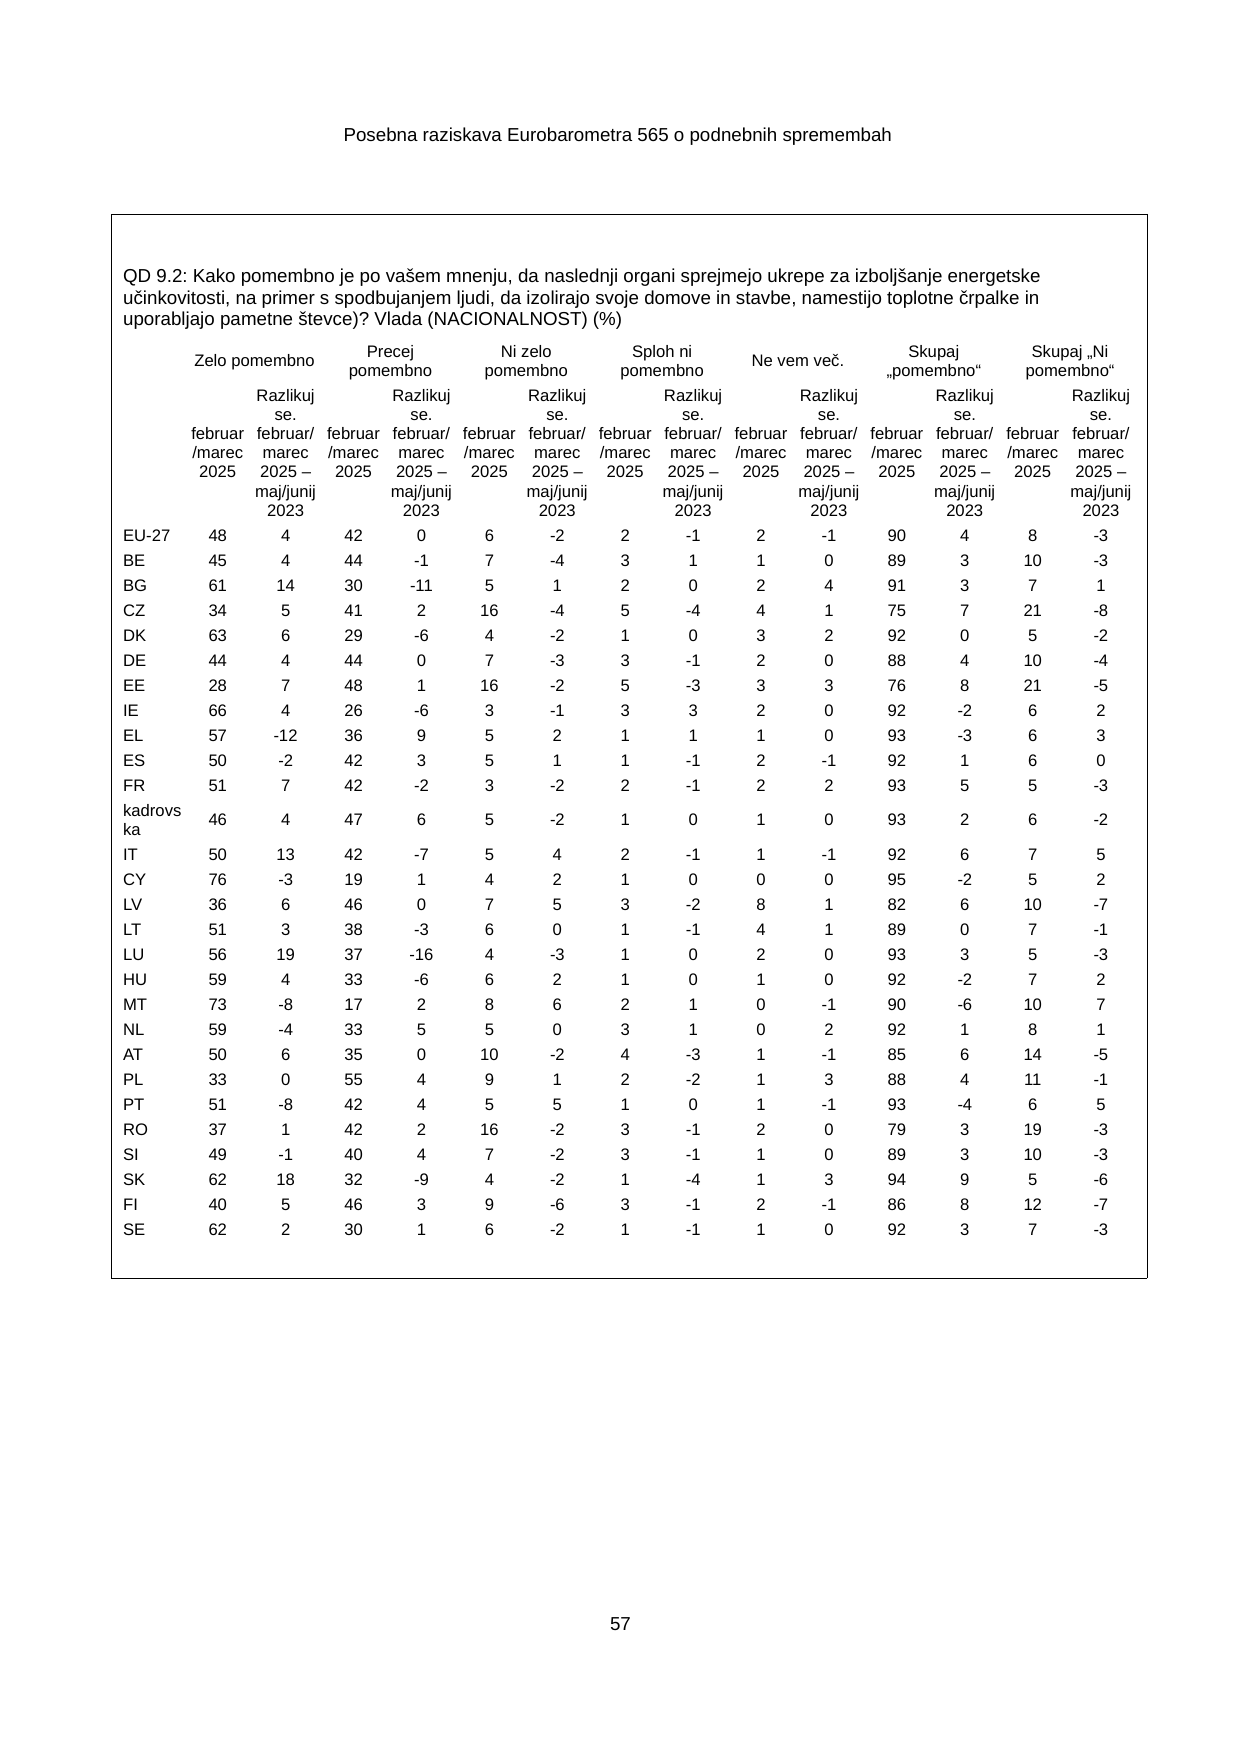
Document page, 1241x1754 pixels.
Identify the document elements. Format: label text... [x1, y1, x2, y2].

table_cell CZ [120, 598, 186, 623]
table_cell 10 [1001, 992, 1063, 1017]
table_cell -1 [792, 1092, 866, 1117]
table_cell 3 [594, 1117, 656, 1142]
table_cell 9 [458, 1192, 520, 1217]
table_cell 4 [384, 1092, 458, 1117]
table_cell 5 [458, 798, 520, 842]
table_cell 7 [458, 1142, 520, 1167]
table_cell 1 [730, 723, 792, 748]
table_cell 33 [186, 1067, 248, 1092]
table_cell 2 [520, 867, 594, 892]
table_cell 1 [384, 1217, 458, 1242]
table_cell Ni zelo pomembno [458, 339, 594, 383]
table_cell 3 [928, 1217, 1001, 1242]
table_cell -6 [1064, 1167, 1138, 1192]
table_cell 6 [928, 1042, 1001, 1067]
table_cell 2 [730, 648, 792, 673]
table_cell -3 [249, 867, 322, 892]
table_cell 42 [322, 842, 384, 867]
table_cell -4 [928, 1092, 1001, 1117]
table_cell 1 [520, 1067, 594, 1092]
table_cell 30 [322, 573, 384, 598]
table_cell 6 [520, 992, 594, 1017]
table_cell 44 [322, 548, 384, 573]
table_cell 3 [594, 1142, 656, 1167]
table_cell 0 [730, 1017, 792, 1042]
table_cell -2 [656, 1067, 730, 1092]
table_cell -2 [520, 798, 594, 842]
table_cell -3 [520, 648, 594, 673]
table_cell 3 [928, 1117, 1001, 1142]
table_cell BE [120, 548, 186, 573]
table_cell LU [120, 942, 186, 967]
table_cell 5 [249, 598, 322, 623]
table_cell 1 [656, 1017, 730, 1042]
table_cell 5 [1001, 623, 1063, 648]
table_cell 88 [866, 648, 928, 673]
table_cell SE [120, 1217, 186, 1242]
table_cell 0 [384, 892, 458, 917]
table_cell 7 [458, 548, 520, 573]
table_cell -6 [384, 698, 458, 723]
table_cell 2 [594, 842, 656, 867]
table_cell 7 [458, 892, 520, 917]
table_cell -2 [928, 867, 1001, 892]
table_cell 2 [730, 748, 792, 773]
table_cell 1 [1064, 573, 1138, 598]
table_cell 21 [1001, 598, 1063, 623]
table_cell 5 [249, 1192, 322, 1217]
table_cell 3 [730, 623, 792, 648]
table_cell -3 [656, 1042, 730, 1067]
table_cell 5 [1001, 867, 1063, 892]
table_cell -2 [520, 773, 594, 798]
table_cell -2 [520, 623, 594, 648]
table_cell Razlikuj se. februar/marec 2025 – maj/junij 2023 [1064, 383, 1138, 523]
table_cell 10 [1001, 548, 1063, 573]
table_cell 7 [1001, 1217, 1063, 1242]
table_cell 1 [792, 917, 866, 942]
table_cell 6 [458, 967, 520, 992]
table_cell 3 [928, 1142, 1001, 1167]
table_cell 61 [186, 573, 248, 598]
table_cell 28 [186, 673, 248, 698]
table_cell -4 [1064, 648, 1138, 673]
table_cell 86 [866, 1192, 928, 1217]
table_cell 0 [792, 1117, 866, 1142]
table_cell 8 [928, 1192, 1001, 1217]
table_cell -1 [656, 648, 730, 673]
table_cell -16 [384, 942, 458, 967]
table_cell 41 [322, 598, 384, 623]
table_cell -4 [656, 1167, 730, 1192]
table_cell 4 [458, 1167, 520, 1192]
table_cell februar/marec 2025 [322, 383, 384, 523]
table_cell -1 [656, 1217, 730, 1242]
table_cell 62 [186, 1167, 248, 1192]
table_cell -1 [656, 773, 730, 798]
table_cell -3 [1064, 1117, 1138, 1142]
table_cell 19 [322, 867, 384, 892]
table_cell februar/marec 2025 [866, 383, 928, 523]
table_cell 7 [1064, 992, 1138, 1017]
table_cell 0 [928, 917, 1001, 942]
table_cell 42 [322, 748, 384, 773]
table_cell IT [120, 842, 186, 867]
table_cell MT [120, 992, 186, 1017]
table_cell Skupaj „pomembno“ [866, 339, 1001, 383]
table_cell 4 [520, 842, 594, 867]
table_cell 1 [730, 1142, 792, 1167]
table_cell -5 [1064, 673, 1138, 698]
table_cell FI [120, 1192, 186, 1217]
table_cell 92 [866, 1217, 928, 1242]
table_cell -2 [520, 1117, 594, 1142]
table_cell 11 [1001, 1067, 1063, 1092]
table_cell -8 [1064, 598, 1138, 623]
table_cell Razlikuj se. februar/marec 2025 – maj/junij 2023 [520, 383, 594, 523]
table_cell EL [120, 723, 186, 748]
table_cell 6 [1001, 723, 1063, 748]
table_cell 37 [322, 942, 384, 967]
table_cell 3 [594, 1017, 656, 1042]
table_cell 33 [322, 1017, 384, 1042]
table_cell 0 [730, 867, 792, 892]
table_cell 5 [1001, 942, 1063, 967]
table_cell 90 [866, 992, 928, 1017]
table_cell 8 [458, 992, 520, 1017]
table_cell 1 [656, 723, 730, 748]
table_cell CY [120, 867, 186, 892]
table_cell 42 [322, 1117, 384, 1142]
table_cell 6 [1001, 1092, 1063, 1117]
table_cell 92 [866, 623, 928, 648]
table_cell 1 [520, 748, 594, 773]
table_cell februar/marec 2025 [1001, 383, 1063, 523]
table_cell 3 [792, 1167, 866, 1192]
table_cell -3 [520, 942, 594, 967]
table_cell 85 [866, 1042, 928, 1067]
table_cell 45 [186, 548, 248, 573]
table_cell 1 [594, 623, 656, 648]
table_cell -4 [249, 1017, 322, 1042]
table_cell 6 [1001, 798, 1063, 842]
table_cell 3 [928, 942, 1001, 967]
table_cell 50 [186, 842, 248, 867]
table_cell 4 [249, 698, 322, 723]
table_cell 42 [322, 1092, 384, 1117]
table_cell 1 [594, 1092, 656, 1117]
table_cell 3 [384, 748, 458, 773]
table_cell 1 [730, 967, 792, 992]
table_cell 40 [186, 1192, 248, 1217]
table_cell 0 [792, 967, 866, 992]
table_cell 5 [1064, 1092, 1138, 1117]
table_cell 48 [186, 523, 248, 548]
table_cell 0 [792, 867, 866, 892]
table_cell 91 [866, 573, 928, 598]
table_cell 2 [594, 573, 656, 598]
table_cell EU-27 [120, 523, 186, 548]
table_cell 2 [384, 992, 458, 1017]
table_cell 12 [1001, 1192, 1063, 1217]
table_cell LT [120, 917, 186, 942]
table_cell 89 [866, 917, 928, 942]
table_cell -3 [384, 917, 458, 942]
table_cell 2 [730, 523, 792, 548]
table_cell 2 [249, 1217, 322, 1242]
table_cell 50 [186, 748, 248, 773]
table_cell 49 [186, 1142, 248, 1167]
table_cell 6 [928, 842, 1001, 867]
table_cell Precej pomembno [322, 339, 458, 383]
table_cell 79 [866, 1117, 928, 1142]
table_cell 10 [1001, 648, 1063, 673]
table_cell 89 [866, 1142, 928, 1167]
table_cell -2 [1064, 623, 1138, 648]
table_cell 1 [594, 967, 656, 992]
table_cell -6 [928, 992, 1001, 1017]
table_cell 1 [594, 867, 656, 892]
table_cell 16 [458, 1117, 520, 1142]
table_cell 3 [384, 1192, 458, 1217]
table_cell 6 [458, 1217, 520, 1242]
table_cell -2 [928, 967, 1001, 992]
table_cell -1 [792, 992, 866, 1017]
table_cell 5 [520, 892, 594, 917]
table_cell 2 [730, 773, 792, 798]
table_cell 2 [730, 698, 792, 723]
table_cell 48 [322, 673, 384, 698]
table_cell 66 [186, 698, 248, 723]
table_cell 1 [730, 548, 792, 573]
table_cell 9 [928, 1167, 1001, 1192]
table_cell -6 [520, 1192, 594, 1217]
table_cell 35 [322, 1042, 384, 1067]
table_cell 6 [384, 798, 458, 842]
table_cell 0 [656, 1092, 730, 1117]
table_cell 1 [520, 573, 594, 598]
table_cell -12 [249, 723, 322, 748]
table_cell 1 [730, 1217, 792, 1242]
table_cell -2 [520, 523, 594, 548]
table_cell 37 [186, 1117, 248, 1142]
table_cell 9 [458, 1067, 520, 1092]
table_cell -4 [520, 598, 594, 623]
table_cell -7 [1064, 892, 1138, 917]
table_cell 2 [594, 523, 656, 548]
table_cell SI [120, 1142, 186, 1167]
table_cell 59 [186, 967, 248, 992]
table_cell -1 [520, 698, 594, 723]
table_cell 1 [792, 892, 866, 917]
table_cell 2 [730, 1192, 792, 1217]
table_cell 5 [384, 1017, 458, 1042]
table_cell 29 [322, 623, 384, 648]
table_cell 21 [1001, 673, 1063, 698]
table_cell Razlikuj se. februar/marec 2025 – maj/junij 2023 [249, 383, 322, 523]
table_cell AT [120, 1042, 186, 1067]
table_cell 0 [792, 798, 866, 842]
table_cell 4 [594, 1042, 656, 1067]
table_cell 1 [594, 798, 656, 842]
table_cell Razlikuj se. februar/marec 2025 – maj/junij 2023 [928, 383, 1001, 523]
table_cell DE [120, 648, 186, 673]
table_cell 30 [322, 1217, 384, 1242]
table_cell 94 [866, 1167, 928, 1192]
table_cell 8 [1001, 1017, 1063, 1042]
table_cell -2 [249, 748, 322, 773]
table_cell -2 [1064, 798, 1138, 842]
table_cell 7 [1001, 573, 1063, 598]
table_cell 1 [928, 748, 1001, 773]
table_cell 2 [384, 1117, 458, 1142]
table_cell februar/marec 2025 [186, 383, 248, 523]
table_cell 17 [322, 992, 384, 1017]
table_cell 7 [249, 673, 322, 698]
table_cell -1 [1064, 1067, 1138, 1092]
table_cell kadrovska [120, 798, 186, 842]
table_cell 36 [186, 892, 248, 917]
table_cell februar/marec 2025 [730, 383, 792, 523]
table_cell 5 [594, 673, 656, 698]
table_cell -3 [928, 723, 1001, 748]
table_cell 0 [520, 1017, 594, 1042]
table_cell 7 [1001, 967, 1063, 992]
table_cell 6 [458, 523, 520, 548]
table_cell 4 [249, 548, 322, 573]
table_cell 50 [186, 1042, 248, 1067]
table_cell 40 [322, 1142, 384, 1167]
table_cell 0 [384, 1042, 458, 1067]
table_cell -4 [520, 548, 594, 573]
table_cell -1 [792, 842, 866, 867]
table_cell Razlikuj se. februar/marec 2025 – maj/junij 2023 [656, 383, 730, 523]
table_cell 0 [656, 573, 730, 598]
table_cell -1 [384, 548, 458, 573]
table_cell SK [120, 1167, 186, 1192]
table_cell 0 [656, 967, 730, 992]
table_cell 3 [594, 892, 656, 917]
table_cell 0 [656, 623, 730, 648]
table_cell RO [120, 1117, 186, 1142]
table_cell [120, 383, 186, 523]
table_cell februar/marec 2025 [594, 383, 656, 523]
table_cell 7 [1001, 917, 1063, 942]
table_cell 2 [792, 773, 866, 798]
table_cell -2 [384, 773, 458, 798]
table_cell -2 [928, 698, 1001, 723]
table_cell 1 [594, 723, 656, 748]
table_cell 44 [322, 648, 384, 673]
table_cell 1 [594, 1167, 656, 1192]
table_cell 2 [594, 992, 656, 1017]
table_cell 10 [1001, 1142, 1063, 1167]
table_cell 2 [730, 573, 792, 598]
table_cell 4 [928, 523, 1001, 548]
table_cell 0 [656, 867, 730, 892]
table_cell 0 [384, 523, 458, 548]
table_cell 6 [1001, 698, 1063, 723]
table_cell 33 [322, 967, 384, 992]
table_cell HU [120, 967, 186, 992]
table_cell 93 [866, 723, 928, 748]
table_cell -1 [656, 842, 730, 867]
table_cell PL [120, 1067, 186, 1092]
table_cell 55 [322, 1067, 384, 1092]
table_cell -8 [249, 1092, 322, 1117]
table_cell 1 [384, 867, 458, 892]
table_cell 92 [866, 967, 928, 992]
table_cell 59 [186, 1017, 248, 1042]
table_cell 5 [928, 773, 1001, 798]
table_cell 10 [1001, 892, 1063, 917]
table_cell Ne vem več. [730, 339, 866, 383]
table_cell 6 [1001, 748, 1063, 773]
table_cell -8 [249, 992, 322, 1017]
table_cell 2 [730, 942, 792, 967]
table_cell 93 [866, 1092, 928, 1117]
table_cell 14 [249, 573, 322, 598]
table_cell 0 [792, 723, 866, 748]
table_cell 3 [594, 648, 656, 673]
table_cell 0 [656, 798, 730, 842]
table_cell 3 [458, 698, 520, 723]
table_cell 3 [928, 573, 1001, 598]
table_cell 1 [249, 1117, 322, 1142]
table_cell 3 [1064, 723, 1138, 748]
table_cell 1 [730, 1092, 792, 1117]
table_cell 47 [322, 798, 384, 842]
table_cell 38 [322, 917, 384, 942]
table_cell 1 [792, 598, 866, 623]
table_cell 1 [1064, 1017, 1138, 1042]
table_cell 4 [249, 648, 322, 673]
table_cell 3 [792, 1067, 866, 1092]
table_cell 44 [186, 648, 248, 673]
table_cell 63 [186, 623, 248, 648]
table_cell 0 [928, 623, 1001, 648]
table_cell FR [120, 773, 186, 798]
table_cell -1 [656, 1192, 730, 1217]
table_cell 1 [730, 842, 792, 867]
table_cell 2 [792, 623, 866, 648]
table_cell ES [120, 748, 186, 773]
table_cell 4 [458, 623, 520, 648]
table_cell 90 [866, 523, 928, 548]
table_cell -7 [1064, 1192, 1138, 1217]
table_cell -3 [656, 673, 730, 698]
table_cell 2 [1064, 867, 1138, 892]
table_cell 0 [656, 942, 730, 967]
table_cell 0 [792, 1142, 866, 1167]
table_cell 10 [458, 1042, 520, 1067]
table_cell 0 [792, 1217, 866, 1242]
table_cell 46 [322, 1192, 384, 1217]
table_cell 46 [322, 892, 384, 917]
table_cell 5 [594, 598, 656, 623]
table_cell -2 [656, 892, 730, 917]
table_cell 4 [928, 1067, 1001, 1092]
table_cell -7 [384, 842, 458, 867]
table_cell -1 [792, 748, 866, 773]
table_cell Zelo pomembno [186, 339, 322, 383]
table_cell 18 [249, 1167, 322, 1192]
table_cell 4 [730, 598, 792, 623]
table_cell BG [120, 573, 186, 598]
table_cell 5 [520, 1092, 594, 1117]
table_cell 34 [186, 598, 248, 623]
table_cell 92 [866, 748, 928, 773]
table_cell -3 [1064, 523, 1138, 548]
table_cell -5 [1064, 1042, 1138, 1067]
table_cell 4 [249, 798, 322, 842]
table_cell -1 [656, 748, 730, 773]
table_cell 7 [249, 773, 322, 798]
table_cell 6 [249, 623, 322, 648]
table_cell 3 [792, 673, 866, 698]
table_cell -3 [1064, 942, 1138, 967]
table_cell 0 [384, 648, 458, 673]
table_cell 42 [322, 773, 384, 798]
table_cell 5 [1001, 773, 1063, 798]
table_cell 2 [384, 598, 458, 623]
table_cell 5 [458, 1092, 520, 1117]
table_cell 1 [594, 1217, 656, 1242]
table_cell -1 [656, 917, 730, 942]
table_cell -1 [656, 523, 730, 548]
table_cell 6 [928, 892, 1001, 917]
table_cell 4 [458, 867, 520, 892]
table_cell -1 [792, 523, 866, 548]
table_cell 93 [866, 942, 928, 967]
table_cell 5 [458, 573, 520, 598]
table_cell -6 [384, 623, 458, 648]
table_cell 16 [458, 598, 520, 623]
table_cell 0 [520, 917, 594, 942]
table_cell 1 [384, 673, 458, 698]
table_cell LV [120, 892, 186, 917]
table_cell 76 [186, 867, 248, 892]
table_cell 1 [730, 1167, 792, 1192]
table_cell 1 [594, 917, 656, 942]
table_cell -1 [792, 1192, 866, 1217]
table_cell 1 [656, 992, 730, 1017]
table_cell 3 [458, 773, 520, 798]
table_cell -2 [520, 1142, 594, 1167]
table_cell 5 [1001, 1167, 1063, 1192]
table_cell 2 [520, 967, 594, 992]
table_cell 32 [322, 1167, 384, 1192]
table_cell 56 [186, 942, 248, 967]
table_cell 5 [458, 842, 520, 867]
table_cell 42 [322, 523, 384, 548]
table_cell [120, 339, 186, 383]
table_cell 5 [458, 748, 520, 773]
table_cell -6 [384, 967, 458, 992]
table_cell 82 [866, 892, 928, 917]
table_cell 5 [1064, 842, 1138, 867]
table_cell Skupaj „Ni pomembno“ [1001, 339, 1138, 383]
table_cell 6 [249, 892, 322, 917]
table_cell 7 [458, 648, 520, 673]
table_cell 1 [656, 548, 730, 573]
table_cell 1 [594, 942, 656, 967]
table_cell 2 [594, 773, 656, 798]
table_cell 6 [249, 1042, 322, 1067]
table_cell 88 [866, 1067, 928, 1092]
table_cell -3 [1064, 548, 1138, 573]
table_cell -1 [792, 1042, 866, 1067]
table_cell 1 [730, 1067, 792, 1092]
table_cell 8 [730, 892, 792, 917]
table_cell 8 [1001, 523, 1063, 548]
table_cell 19 [249, 942, 322, 967]
table_cell 9 [384, 723, 458, 748]
table_cell 93 [866, 798, 928, 842]
table_cell Razlikuj se. februar/marec 2025 – maj/junij 2023 [792, 383, 866, 523]
table_cell 3 [730, 673, 792, 698]
table_cell 3 [249, 917, 322, 942]
table_cell 3 [656, 698, 730, 723]
table_cell 2 [520, 723, 594, 748]
table_cell -2 [520, 1217, 594, 1242]
table_cell 0 [792, 698, 866, 723]
table_cell 3 [594, 698, 656, 723]
table_cell 51 [186, 1092, 248, 1117]
table_cell 16 [458, 673, 520, 698]
table_cell 7 [1001, 842, 1063, 867]
table_cell 1 [594, 748, 656, 773]
table_cell 2 [1064, 967, 1138, 992]
table_cell 1 [730, 1042, 792, 1067]
table_cell EE [120, 673, 186, 698]
table_cell -1 [249, 1142, 322, 1167]
table_cell PT [120, 1092, 186, 1117]
table_cell 0 [1064, 748, 1138, 773]
table_cell 8 [928, 673, 1001, 698]
table_cell 14 [1001, 1042, 1063, 1067]
table_cell 5 [458, 723, 520, 748]
table_cell -4 [656, 598, 730, 623]
table_cell 0 [249, 1067, 322, 1092]
table_cell 0 [792, 942, 866, 967]
table_cell -3 [1064, 1217, 1138, 1242]
table_cell 4 [928, 648, 1001, 673]
table_cell 57 [186, 723, 248, 748]
table_cell 92 [866, 1017, 928, 1042]
table_cell -1 [1064, 917, 1138, 942]
table_cell 2 [594, 1067, 656, 1092]
table_cell -1 [656, 1117, 730, 1142]
table_cell 95 [866, 867, 928, 892]
table_cell 5 [458, 1017, 520, 1042]
table_cell Sploh ni pomembno [594, 339, 730, 383]
table_cell 92 [866, 842, 928, 867]
table_cell -3 [1064, 1142, 1138, 1167]
table_cell -2 [520, 1167, 594, 1192]
table_cell -11 [384, 573, 458, 598]
table_cell -1 [656, 1142, 730, 1167]
table_cell 2 [792, 1017, 866, 1042]
table_cell 2 [730, 1117, 792, 1142]
table_cell februar/marec 2025 [458, 383, 520, 523]
table_cell 51 [186, 917, 248, 942]
table_cell 4 [384, 1142, 458, 1167]
table_cell 13 [249, 842, 322, 867]
table_cell 89 [866, 548, 928, 573]
table_cell -3 [1064, 773, 1138, 798]
table_cell 36 [322, 723, 384, 748]
table_cell -2 [520, 673, 594, 698]
table_cell 3 [594, 548, 656, 573]
table_cell 3 [928, 548, 1001, 573]
table_cell 76 [866, 673, 928, 698]
table_cell 46 [186, 798, 248, 842]
table_cell 4 [249, 967, 322, 992]
table_cell 4 [730, 917, 792, 942]
table_cell IE [120, 698, 186, 723]
table_cell 6 [458, 917, 520, 942]
table_cell 0 [730, 992, 792, 1017]
table_cell 26 [322, 698, 384, 723]
table_cell 4 [458, 942, 520, 967]
table_cell 75 [866, 598, 928, 623]
table_cell Razlikuj se. februar/marec 2025 – maj/junij 2023 [384, 383, 458, 523]
table_cell 51 [186, 773, 248, 798]
table_cell 0 [792, 648, 866, 673]
table_cell 93 [866, 773, 928, 798]
table_cell 4 [249, 523, 322, 548]
table_cell 3 [594, 1192, 656, 1217]
table_cell 1 [730, 798, 792, 842]
table_cell 92 [866, 698, 928, 723]
table_cell 1 [928, 1017, 1001, 1042]
table_cell 73 [186, 992, 248, 1017]
table_cell 62 [186, 1217, 248, 1242]
table_cell 2 [1064, 698, 1138, 723]
table_cell -2 [520, 1042, 594, 1067]
table_cell 4 [384, 1067, 458, 1092]
table_cell 4 [792, 573, 866, 598]
table_cell NL [120, 1017, 186, 1042]
table_cell 2 [928, 798, 1001, 842]
table_header QD 9.2: Kako pomembno je po vašem mnenju, da naslednji organi sprejmejo ukrepe za izboljšanje energetske učinkovitosti, na primer s spodbujanjem ljudi, da izolirajo svoje domove in stavbe, namestijo toplotne črpalke in uporabljajo pametne števce)? Vlada (NACIONALNOST) (%) [120, 256, 1138, 338]
table_cell -9 [384, 1167, 458, 1192]
table_cell DK [120, 623, 186, 648]
table_cell 19 [1001, 1117, 1063, 1142]
table_cell 0 [792, 548, 866, 573]
table_cell 7 [928, 598, 1001, 623]
